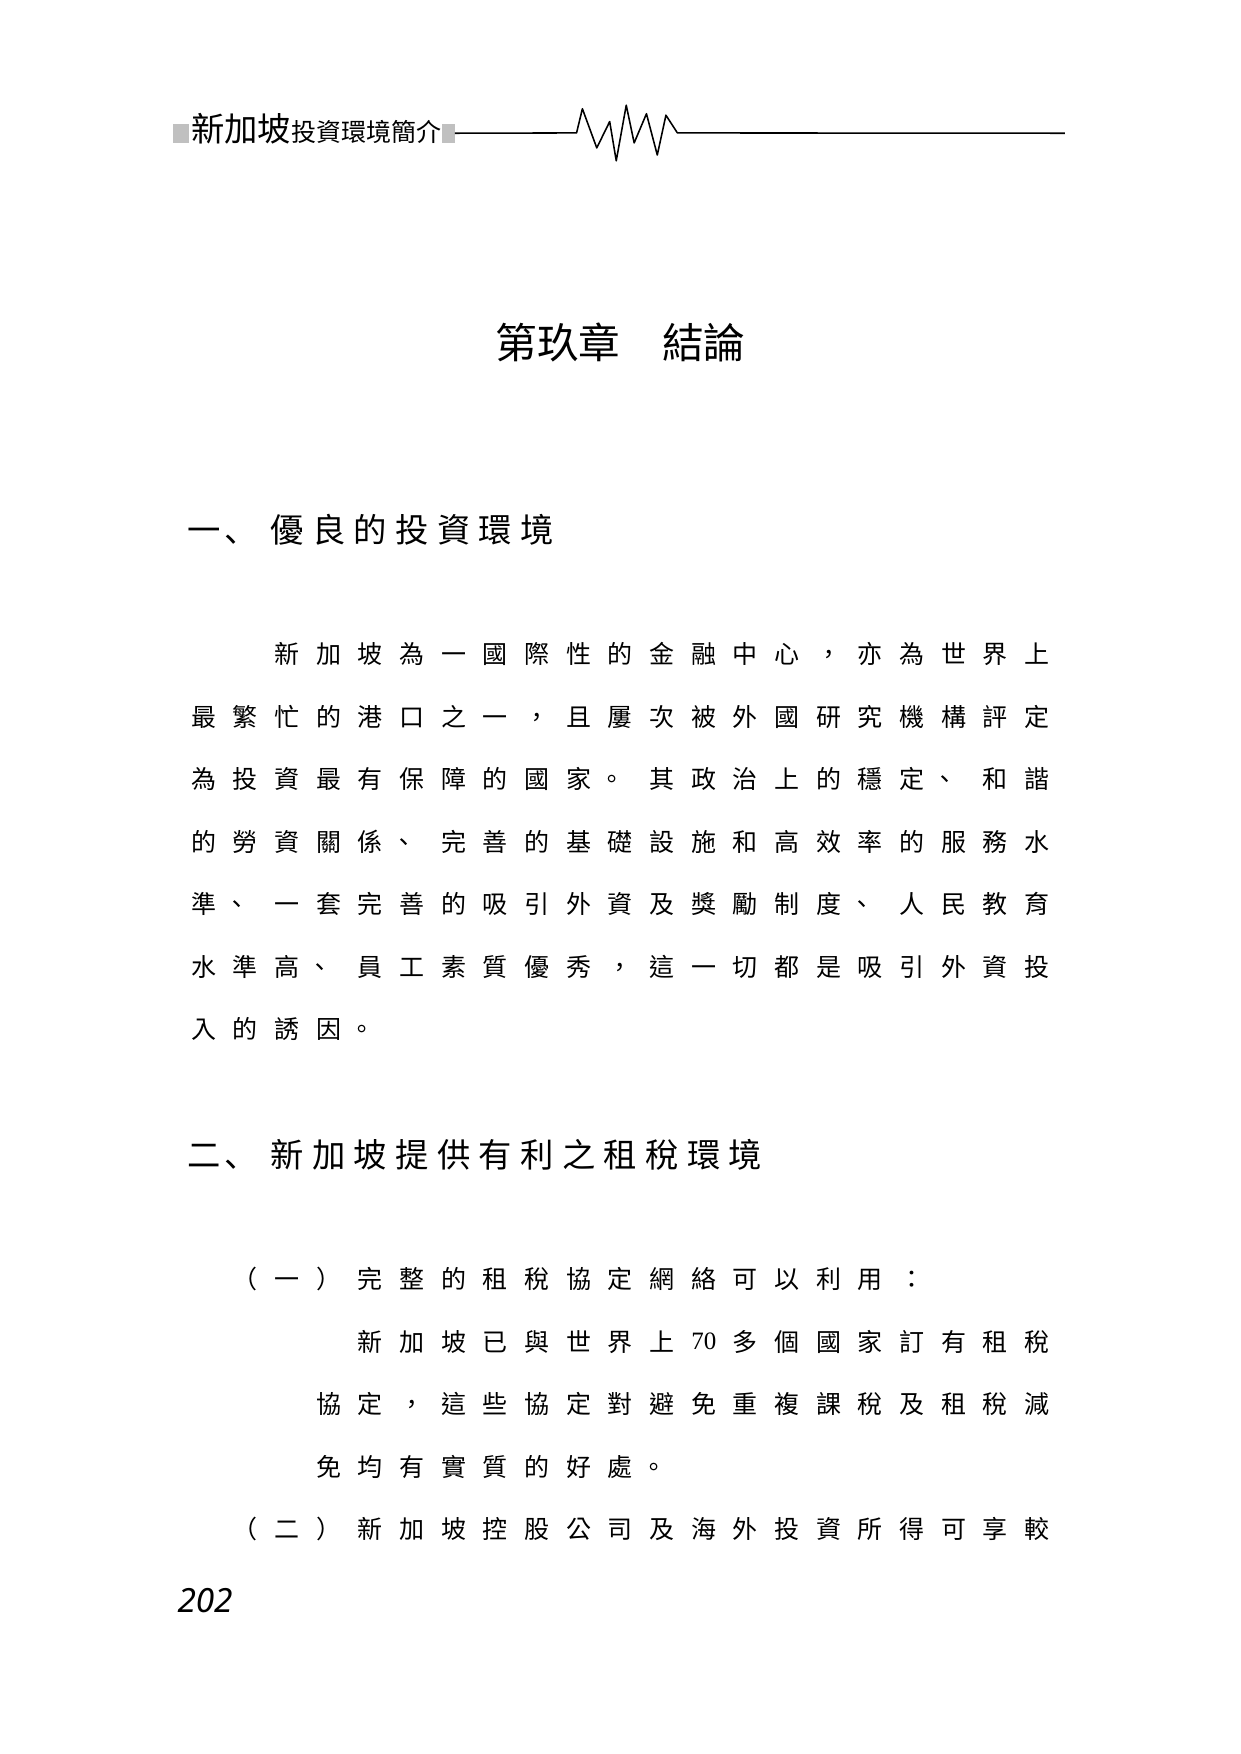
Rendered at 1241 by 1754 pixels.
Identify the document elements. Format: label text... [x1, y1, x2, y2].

text （一）完整的租稅協定網絡可以利用： [207, 1236, 1058, 1299]
text 二、新加坡提供有利之租稅環境 [183, 1111, 1058, 1174]
text 新加坡為一國際性的金融中心，亦為世界上最繁忙的港口之一，且屢次被外國研究機構評定為投資最有保障的國家。其政治上的穩定、和諧的勞資關係、完善的基礎設施和高效率的服務水準、一套完善的吸引外資及獎勵制度、人民教育水準高、員工素質優秀，這一切都是吸引外資投入的誘因。 [183, 611, 1058, 1049]
text 新加坡已與世界上70多個國家訂有租稅協定，這些協定對避免重複課稅及租稅減免均有實質的好處。 [281, 1299, 1058, 1486]
text 第玖章 結論 [183, 299, 1058, 361]
text （二）新加坡控股公司及海外投資所得可享較 [207, 1486, 1058, 1549]
text 一、優良的投資環境 [183, 486, 1058, 549]
